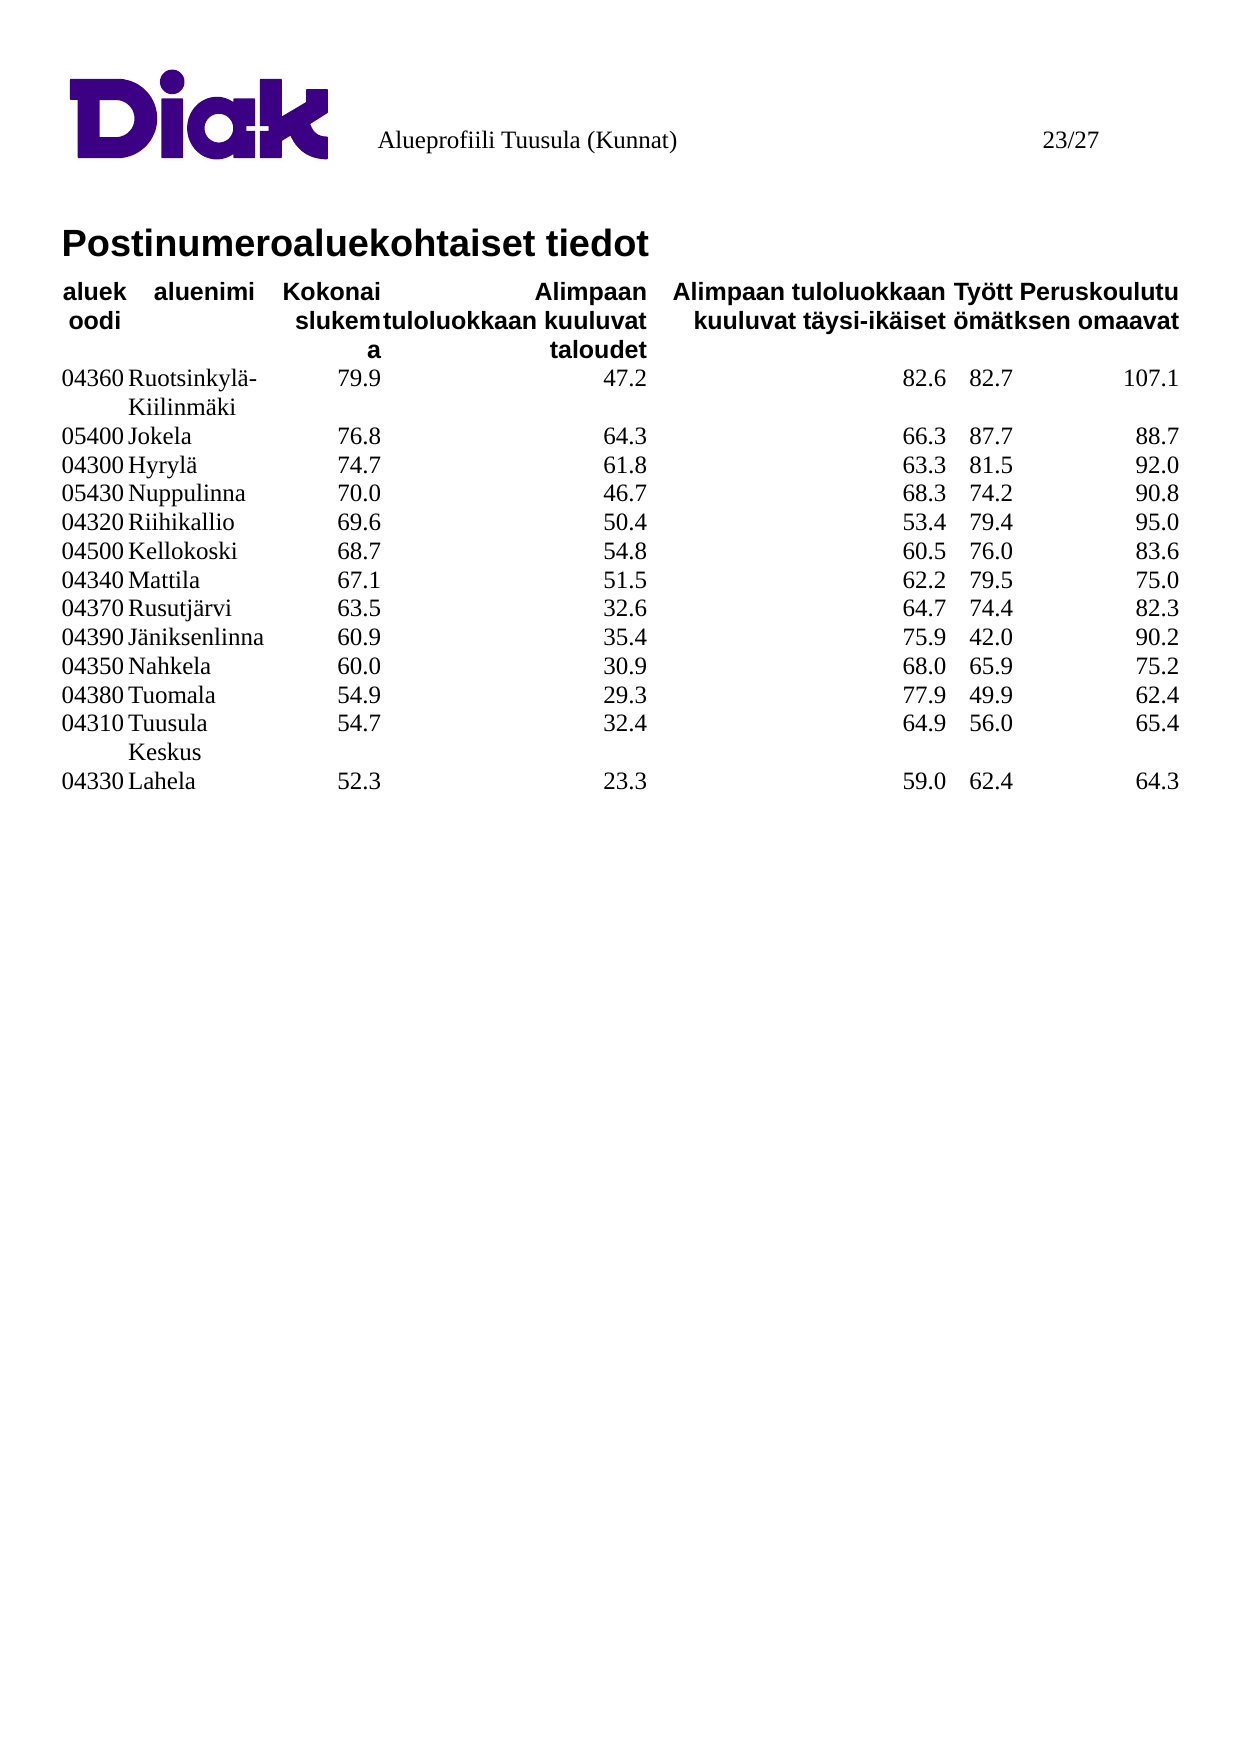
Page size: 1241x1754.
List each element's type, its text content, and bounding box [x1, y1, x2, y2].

table_header Työttömät [946, 277, 1013, 363]
table_cell Kellokoski [128, 536, 281, 565]
table_cell 81.5 [946, 450, 1013, 478]
table_cell 46.7 [381, 479, 647, 507]
table_cell 87.7 [946, 421, 1013, 450]
table_cell 77.9 [647, 680, 946, 708]
table_header Alimpaan tuloluokkaan kuuluvat täysi-ikäiset [647, 277, 946, 363]
table_cell 04390 [61, 622, 128, 651]
table_cell Jäniksenlinna [128, 622, 281, 651]
table_cell 60.9 [281, 622, 381, 651]
table_cell 68.7 [281, 536, 381, 565]
table_cell 68.3 [647, 479, 946, 507]
table_cell 47.2 [381, 364, 647, 421]
table_cell 53.4 [647, 507, 946, 536]
table_cell Nuppulinna [128, 479, 281, 507]
table_cell 65.4 [1013, 709, 1179, 766]
table_cell 29.3 [381, 680, 647, 708]
table_cell 42.0 [946, 622, 1013, 651]
table_cell 04370 [61, 594, 128, 622]
table_cell 76.8 [281, 421, 381, 450]
table_cell 74.7 [281, 450, 381, 478]
table_cell 54.8 [381, 536, 647, 565]
table_cell 32.6 [381, 594, 647, 622]
table_cell 05430 [61, 479, 128, 507]
table_cell 04320 [61, 507, 128, 536]
table_cell 60.5 [647, 536, 946, 565]
table_cell 63.5 [281, 594, 381, 622]
table_cell 04310 [61, 709, 128, 766]
table_cell 88.7 [1013, 421, 1179, 450]
table_cell 92.0 [1013, 450, 1179, 478]
table_cell 04330 [61, 766, 128, 795]
table_cell 04380 [61, 680, 128, 708]
table_cell Hyrylä [128, 450, 281, 478]
table_cell Ruotsinkylä-Kiilinmäki [128, 364, 281, 421]
table_cell 60.0 [281, 651, 381, 680]
table_cell 35.4 [381, 622, 647, 651]
table_cell 04300 [61, 450, 128, 478]
table_header aluenimi [128, 277, 281, 363]
table_cell 74.2 [946, 479, 1013, 507]
table_cell 50.4 [381, 507, 647, 536]
table_cell Nahkela [128, 651, 281, 680]
table_cell 32.4 [381, 709, 647, 766]
table_cell 82.3 [1013, 594, 1179, 622]
table_cell 63.3 [647, 450, 946, 478]
table_cell 107.1 [1013, 364, 1179, 421]
table_cell 66.3 [647, 421, 946, 450]
table_header Peruskoulutuksen omaavat [1013, 277, 1179, 363]
table_cell Riihikallio [128, 507, 281, 536]
table_cell 70.0 [281, 479, 381, 507]
table_cell 82.7 [946, 364, 1013, 421]
table_cell Jokela [128, 421, 281, 450]
table_cell 04340 [61, 565, 128, 593]
table_cell 62.2 [647, 565, 946, 593]
table_cell 54.9 [281, 680, 381, 708]
table_cell 64.3 [381, 421, 647, 450]
table_cell Tuomala [128, 680, 281, 708]
table_cell Lahela [128, 766, 281, 795]
table_cell 62.4 [946, 766, 1013, 795]
table_cell 64.9 [647, 709, 946, 766]
table_cell 30.9 [381, 651, 647, 680]
table_cell 05400 [61, 421, 128, 450]
table_cell 75.9 [647, 622, 946, 651]
table_header Kokonaislukema [281, 277, 381, 363]
table_cell 64.3 [1013, 766, 1179, 795]
table_cell 74.4 [946, 594, 1013, 622]
table_cell 23.3 [381, 766, 647, 795]
table_cell 90.2 [1013, 622, 1179, 651]
table_cell 56.0 [946, 709, 1013, 766]
table_cell 75.0 [1013, 565, 1179, 593]
table_cell 49.9 [946, 680, 1013, 708]
table_cell 95.0 [1013, 507, 1179, 536]
table_cell 79.4 [946, 507, 1013, 536]
table_cell 75.2 [1013, 651, 1179, 680]
table_cell 79.9 [281, 364, 381, 421]
table_cell 76.0 [946, 536, 1013, 565]
table_cell 51.5 [381, 565, 647, 593]
table_cell 67.1 [281, 565, 381, 593]
table_header aluekoodi [61, 277, 128, 363]
table_cell 82.6 [647, 364, 946, 421]
table_cell 68.0 [647, 651, 946, 680]
table_cell 59.0 [647, 766, 946, 795]
table_cell 64.7 [647, 594, 946, 622]
table_cell Tuusula Keskus [128, 709, 281, 766]
table_cell 62.4 [1013, 680, 1179, 708]
table_cell 90.8 [1013, 479, 1179, 507]
table_cell Mattila [128, 565, 281, 593]
table_cell 79.5 [946, 565, 1013, 593]
subtitle Postinumeroaluekohtaiset tiedot [61, 221, 1179, 265]
table_cell 52.3 [281, 766, 381, 795]
table_cell 04360 [61, 364, 128, 421]
table_cell 83.6 [1013, 536, 1179, 565]
table_cell 69.6 [281, 507, 381, 536]
table_cell 54.7 [281, 709, 381, 766]
table_cell Rusutjärvi [128, 594, 281, 622]
table_cell 04500 [61, 536, 128, 565]
table_header Alimpaan tuloluokkaan kuuluvat taloudet [381, 277, 647, 363]
table_cell 04350 [61, 651, 128, 680]
table_cell 65.9 [946, 651, 1013, 680]
table_cell 61.8 [381, 450, 647, 478]
